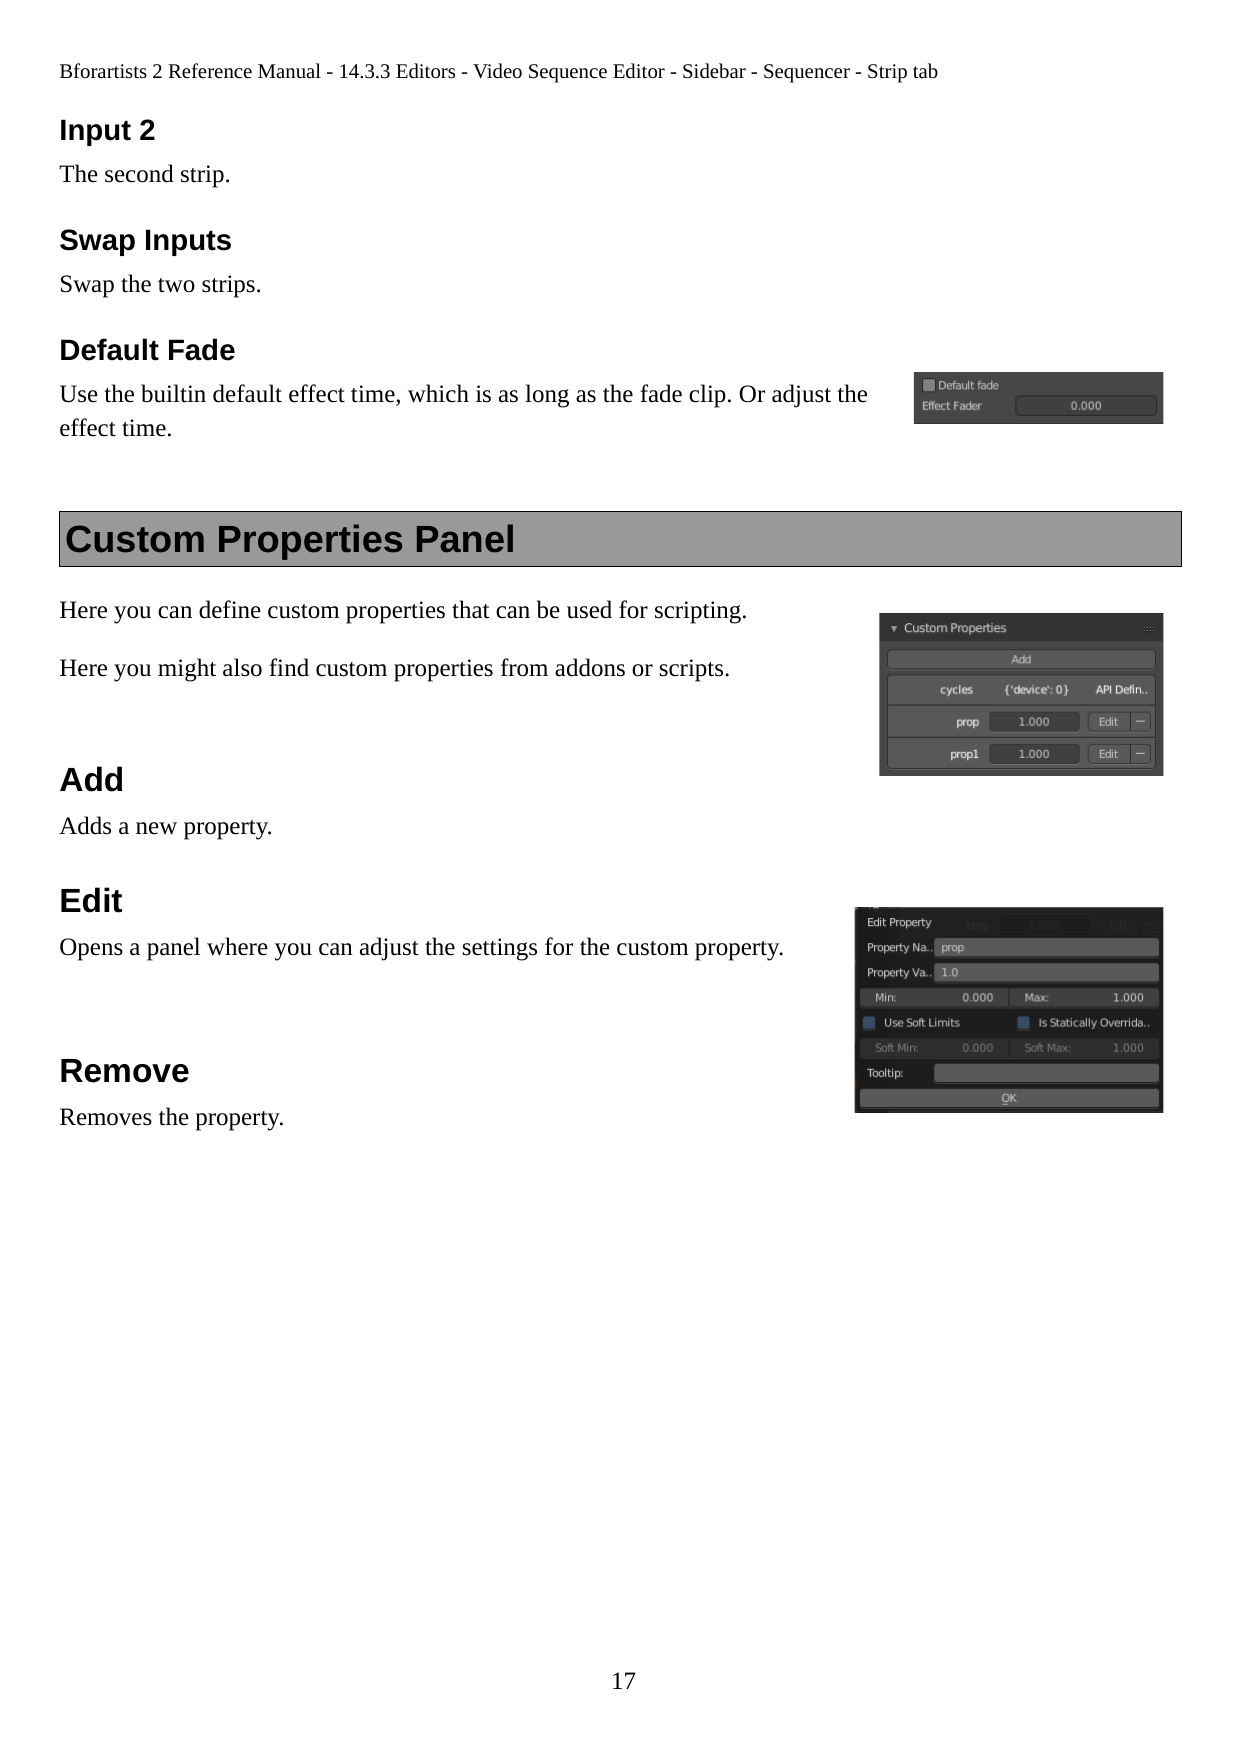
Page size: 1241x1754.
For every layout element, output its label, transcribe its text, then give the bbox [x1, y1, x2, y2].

text Opens a panel where you can adjust the settings for the custom property. [59, 932, 854, 961]
subtitle Default Fade [59, 332, 1181, 366]
text Here you can define custom properties that can be used for scripting. [59, 595, 1181, 624]
table_header Custom Properties Panel [60, 512, 1181, 566]
subtitle [1164, 1051, 1181, 1090]
subtitle Edit [59, 881, 1181, 919]
text Adds a new property. [59, 811, 1181, 840]
picture [913, 372, 1164, 424]
text Removes the property. [59, 1102, 1181, 1131]
subtitle Remove [59, 1051, 854, 1090]
subtitle Swap Inputs [59, 222, 1181, 256]
picture [879, 613, 1164, 776]
text Here you might also find custom properties from addons or scripts. [59, 653, 879, 682]
subtitle Input 2 [59, 113, 1181, 146]
text Swap the two strips. [59, 269, 1181, 297]
text Use the builtin default effect time, which is as long as the fade clip. Or adjust the effect time. [59, 379, 1181, 442]
text The second strip. [59, 159, 1181, 188]
subtitle Add [59, 760, 1181, 798]
picture [854, 907, 1164, 1113]
